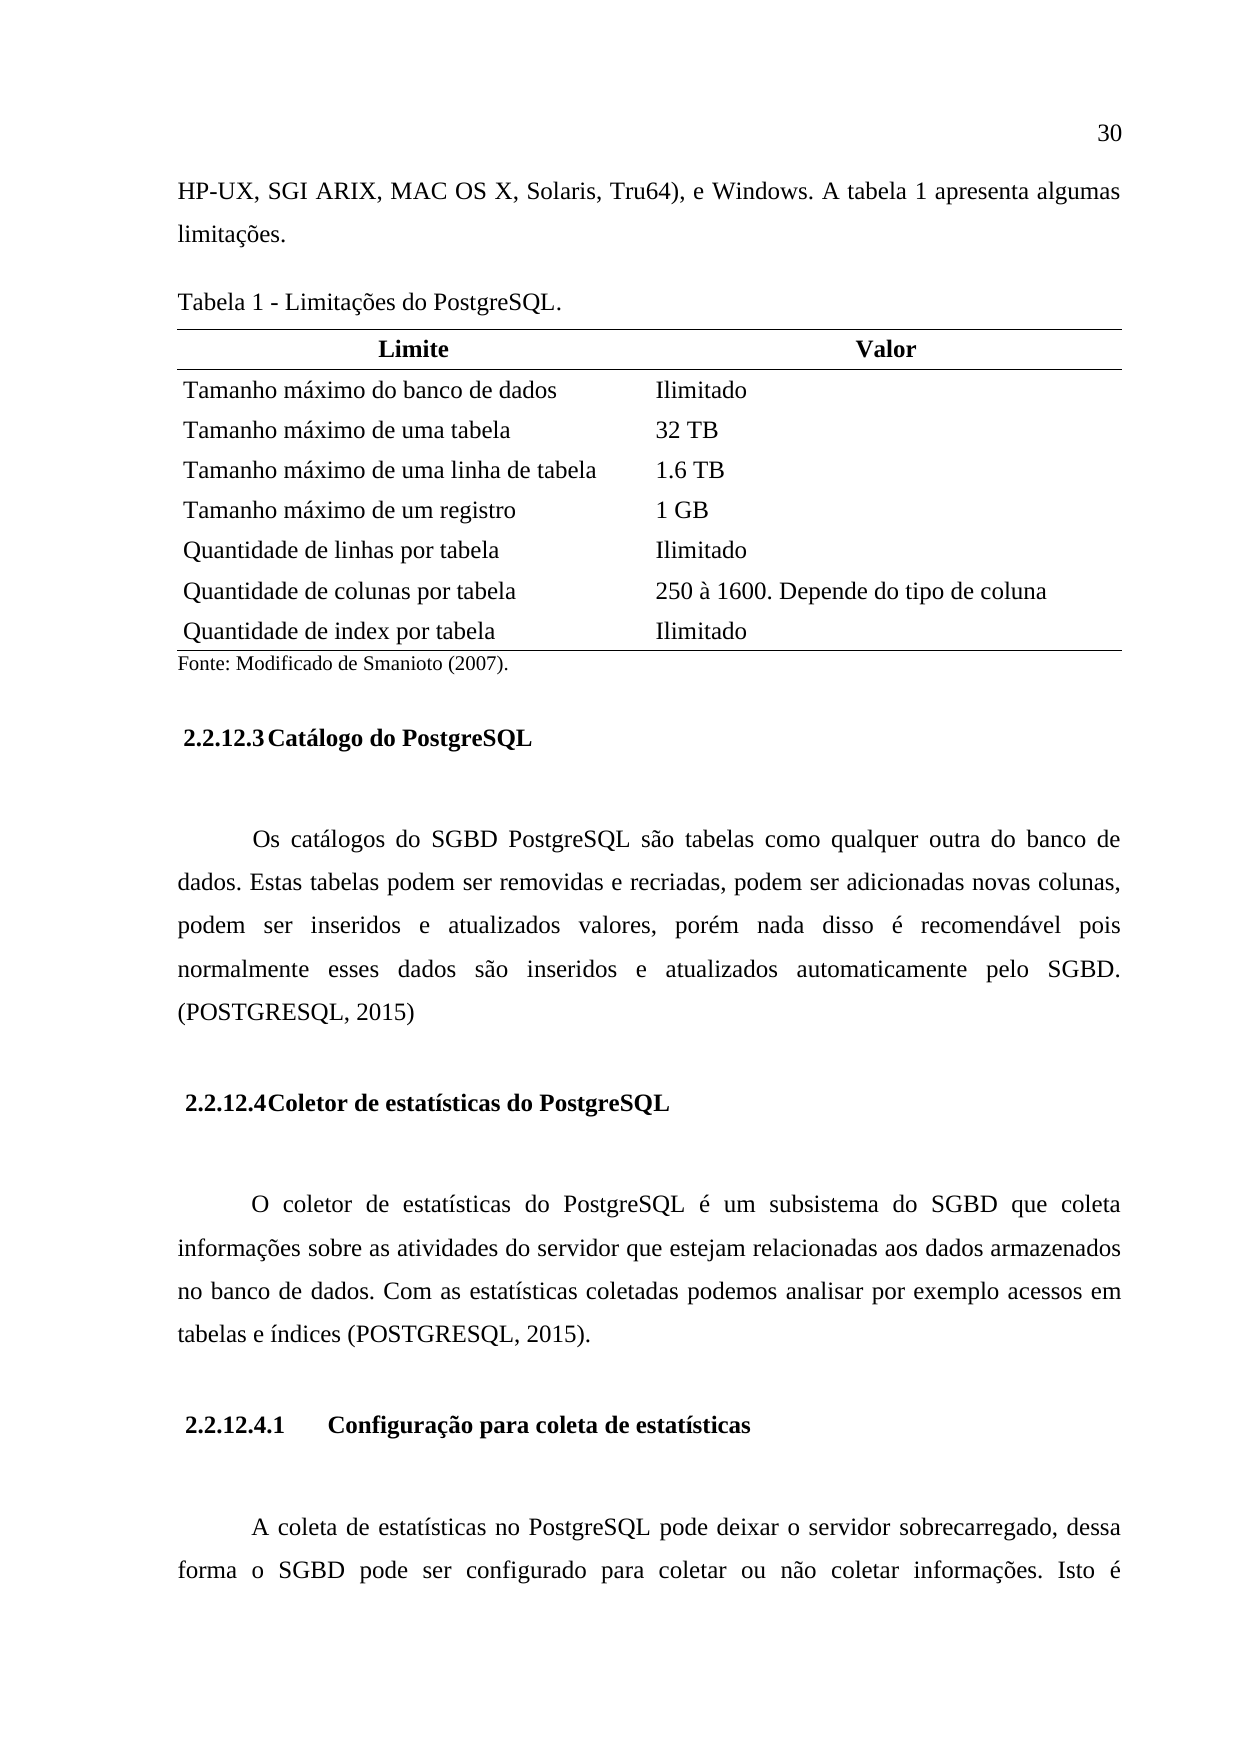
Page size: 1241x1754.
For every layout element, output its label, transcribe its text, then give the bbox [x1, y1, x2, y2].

list Coletor de estatísticas do PostgreSQL [185, 1088, 1122, 1117]
table_cell Quantidade de index por tabela [177, 610, 649, 650]
table_cell 32 TB [650, 409, 1122, 449]
table_cell 1.6 TB [650, 449, 1122, 489]
table_cell Tamanho máximo do banco de dados [177, 370, 649, 409]
table_cell Ilimitado [650, 530, 1122, 570]
table_cell Quantidade de colunas por tabela [177, 570, 649, 610]
table_cell 250 à 1600. Depende do tipo de coluna [650, 570, 1122, 610]
table_cell Ilimitado [650, 370, 1122, 409]
list Catálogo do PostgreSQL [183, 723, 1122, 751]
table_cell Tamanho máximo de um registro [177, 490, 649, 530]
table_cell Tamanho máximo de uma linha de tabela [177, 449, 649, 489]
table_cell Ilimitado [650, 610, 1122, 650]
text HP-UX, SGI ARIX, MAC OS X, Solaris, Tru64), e Windows. A tabela 1 apresenta algumas limitações. [177, 176, 1122, 248]
table_cell Quantidade de linhas por tabela [177, 530, 649, 570]
table_cell Tamanho máximo de uma tabela [177, 409, 649, 449]
text O coletor de estatísticas do PostgreSQL é um subsistema do SGBD que coleta informações sobre as atividades do servidor que estejam relacionadas aos dados armazenados no banco de dados. Com as estatísticas coletadas podemos analisar por exemplo acessos em tabelas e índices (POSTGRESQL, 2015). [177, 1189, 1122, 1348]
text Tabela 1 - Limitações do PostgreSQL. [177, 287, 1122, 316]
table_cell 1 GB [650, 490, 1122, 530]
list Configuração para coleta de estatísticas [185, 1410, 1122, 1439]
table_header Limite [177, 330, 649, 369]
text Os catálogos do SGBD PostgreSQL são tabelas como qualquer outra do banco de dados. Estas tabelas podem ser removidas e recriadas, podem ser adicionadas novas colunas, podem ser inseridos e atualizados valores, porém nada disso é recomendável pois normalmente esses dados são inseridos e atualizados automaticamente pelo SGBD. (POSTGRESQL, 2015) [177, 824, 1122, 1026]
text A coleta de estatísticas no PostgreSQL pode deixar o servidor sobrecarregado, dessa forma o SGBD pode ser configurado para coletar ou não coletar informações. Isto é [177, 1512, 1122, 1584]
text Fonte: Modificado de Smanioto (2007). [177, 651, 1122, 674]
table_header Valor [650, 330, 1122, 369]
